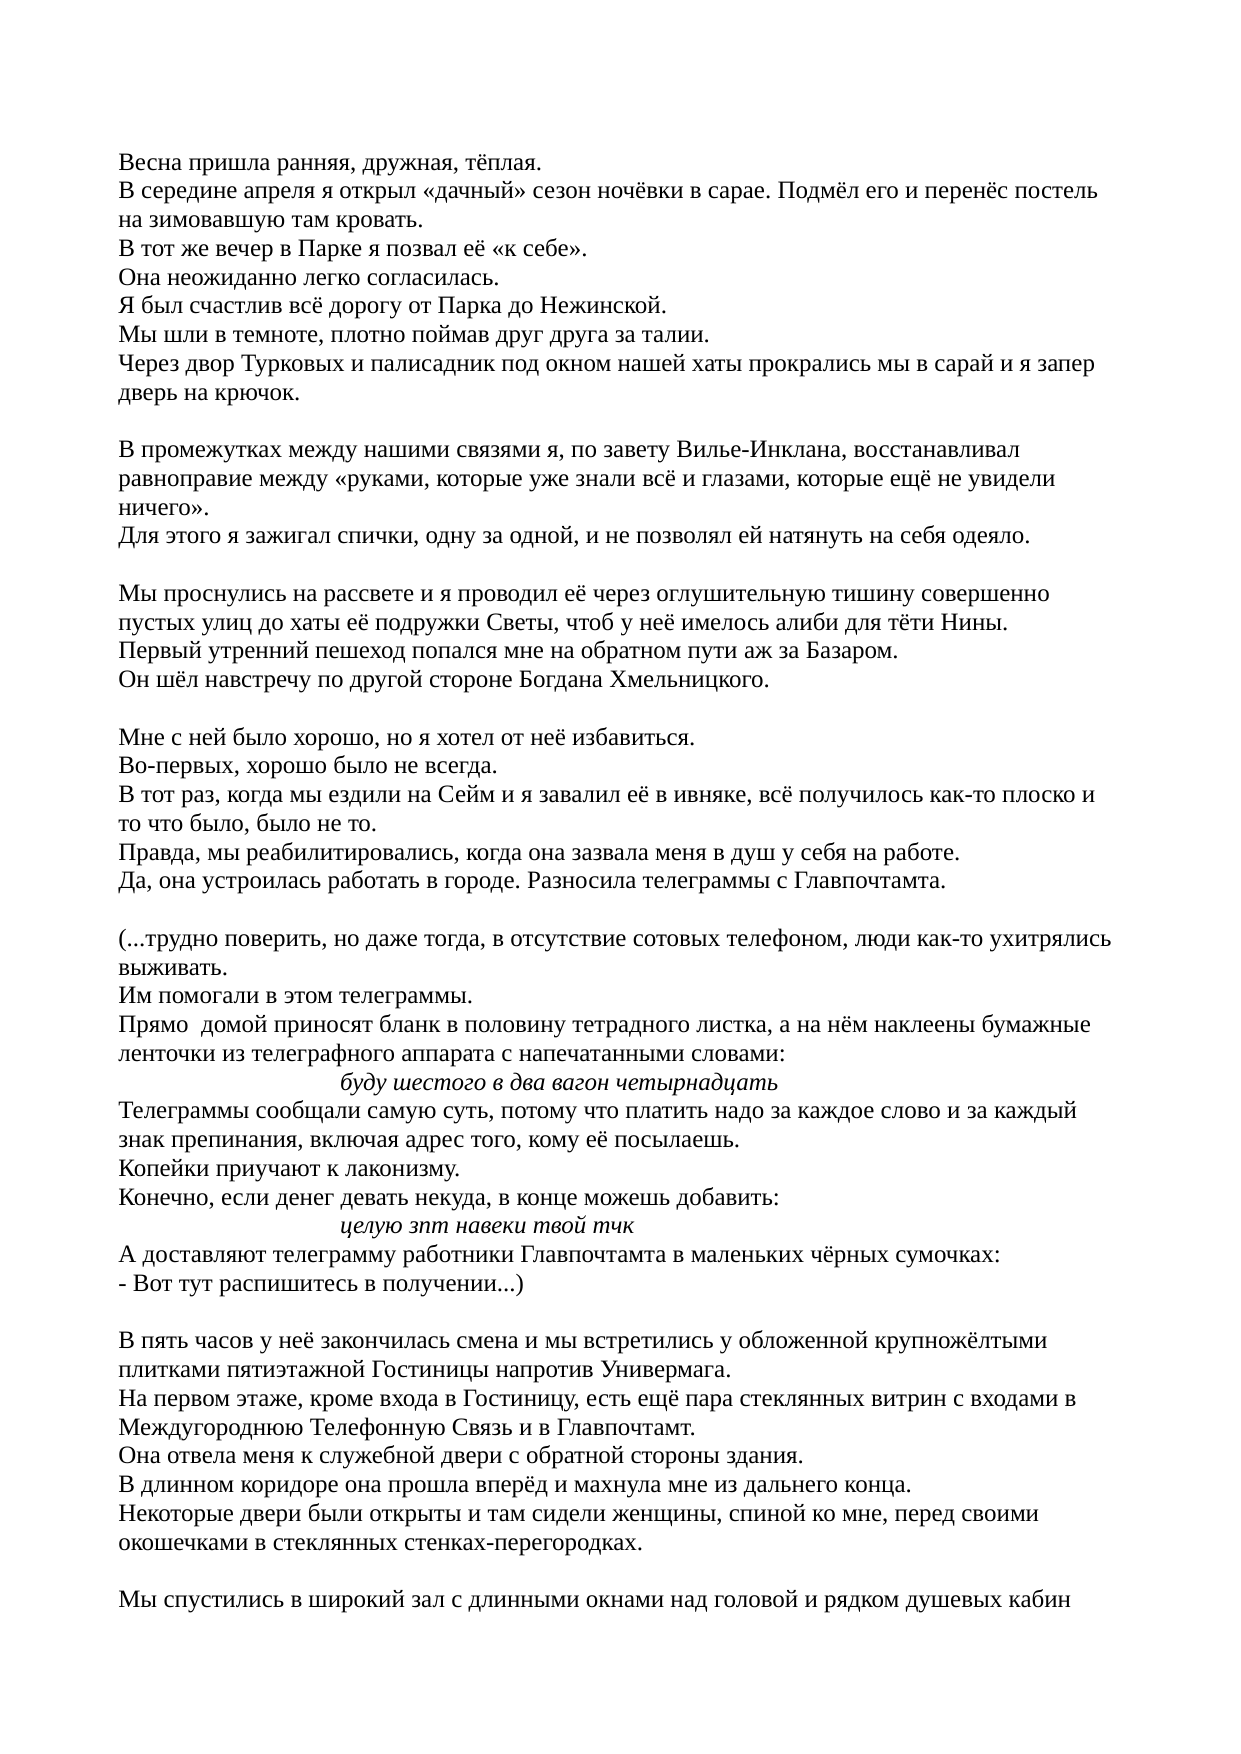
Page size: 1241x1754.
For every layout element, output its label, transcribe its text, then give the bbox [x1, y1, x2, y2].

text Во-первых, хорошо было не всегда. [118, 751, 1122, 779]
text Им помогали в этом телеграммы. [118, 981, 1122, 1009]
text Мы шли в темноте, плотно поймав друг друга за талии. [118, 319, 1122, 348]
text В тот раз, когда мы ездили на Сейм и я завалил её в ивняке, всё получилось как-то плоско и то что было, было не то. [118, 779, 1122, 837]
text А доставляют телеграмму работники Главпочтамта в маленьких чёрных сумочках: [118, 1239, 1122, 1268]
text Первый утренний пешеход попался мне на обратном пути аж за Базаром. [118, 636, 1122, 664]
text Конечно, если денег девать некуда, в конце можешь добавить: [118, 1182, 1122, 1211]
text Она неожиданно легко согласилась. [118, 262, 1122, 291]
text Копейки приучают к лаконизму. [118, 1153, 1122, 1182]
text Мы спустились в широкий зал с длинными окнами над головой и рядком душевых кабин [118, 1584, 1122, 1613]
text Через двор Турковых и палисадник под окном нашей хаты прокрались мы в сарай и я запер дверь на крючок. [118, 348, 1122, 406]
text Весна пришла ранняя, дружная, тёплая. [118, 147, 1122, 176]
text Он шёл навстречу по другой стороне Богдана Хмельницкого. [118, 664, 1122, 693]
text - Вот тут распишитесь в получении...) [118, 1268, 1122, 1297]
text Некоторые двери были открыты и там сидели женщины, спиной ко мне, перед своими окошечками в стеклянных стенках-перегородках. [118, 1498, 1122, 1556]
text В пять часов у неё закончилась смена и мы встретились у обложенной крупножёлтыми плитками пятиэтажной Гостиницы напротив Универмага. [118, 1326, 1122, 1383]
text (...трудно поверить, но даже тогда, в отсутствие сотовых телефоном, люди как-то ухитрялись выживать. [118, 923, 1122, 981]
text В середине апреля я открыл «дачный» сезон ночёвки в сарае. Подмёл его и перенёс постель на зимовавшую там кровать. [118, 176, 1122, 233]
text Правда, мы реабилитировались, когда она зазвала меня в душ у себя на работе. [118, 837, 1122, 866]
text Она отвела меня к служебной двери с обратной стороны здания. [118, 1441, 1122, 1469]
text На первом этаже, кроме входа в Гостиницу, есть ещё пара стеклянных витрин с входами в Междугороднюю Телефонную Связь и в Главпочтамт. [118, 1383, 1122, 1441]
text В длинном коридоре она прошла вперёд и махнула мне из дальнего конца. [118, 1469, 1122, 1498]
text Да, она устроилась работать в городе. Разносила телеграммы с Главпочтамта. [118, 866, 1122, 894]
text Мы проснулись на рассвете и я проводил её через оглушительную тишину совершенно пустых улиц до хаты её подружки Светы, чтоб у неё имелось алиби для тёти Нины. [118, 578, 1122, 636]
text В тот же вечер в Парке я позвал её «к себе». [118, 233, 1122, 262]
text В промежутках между нашими связями я, по завету Вилье-Инклана, восстанавливал равноправие между «руками, которые уже знали всё и глазами, которые ещё не увидели ничего». [118, 434, 1122, 521]
text Мне с ней было хорошо, но я хотел от неё избавиться. [118, 722, 1122, 751]
text Я был счастлив всё дорогу от Парка до Нежинской. [118, 291, 1122, 319]
text Телеграммы сообщали самую суть, потому что платить надо за каждое слово и за каждый знак препинания, включая адрес того, кому её посылаешь. [118, 1096, 1122, 1153]
text целую зпт навеки твой тчк [118, 1211, 1122, 1239]
text Прямо домой приносят бланк в половину тетрадного листка, а на нём наклеены бумажные ленточки из телеграфного аппарата с напечатанными словами: [118, 1009, 1122, 1067]
text буду шестого в два вагон четырнадцать [118, 1067, 1122, 1096]
text Для этого я зажигал спички, одну за одной, и не позволял ей натянуть на себя одеяло. [118, 521, 1122, 549]
